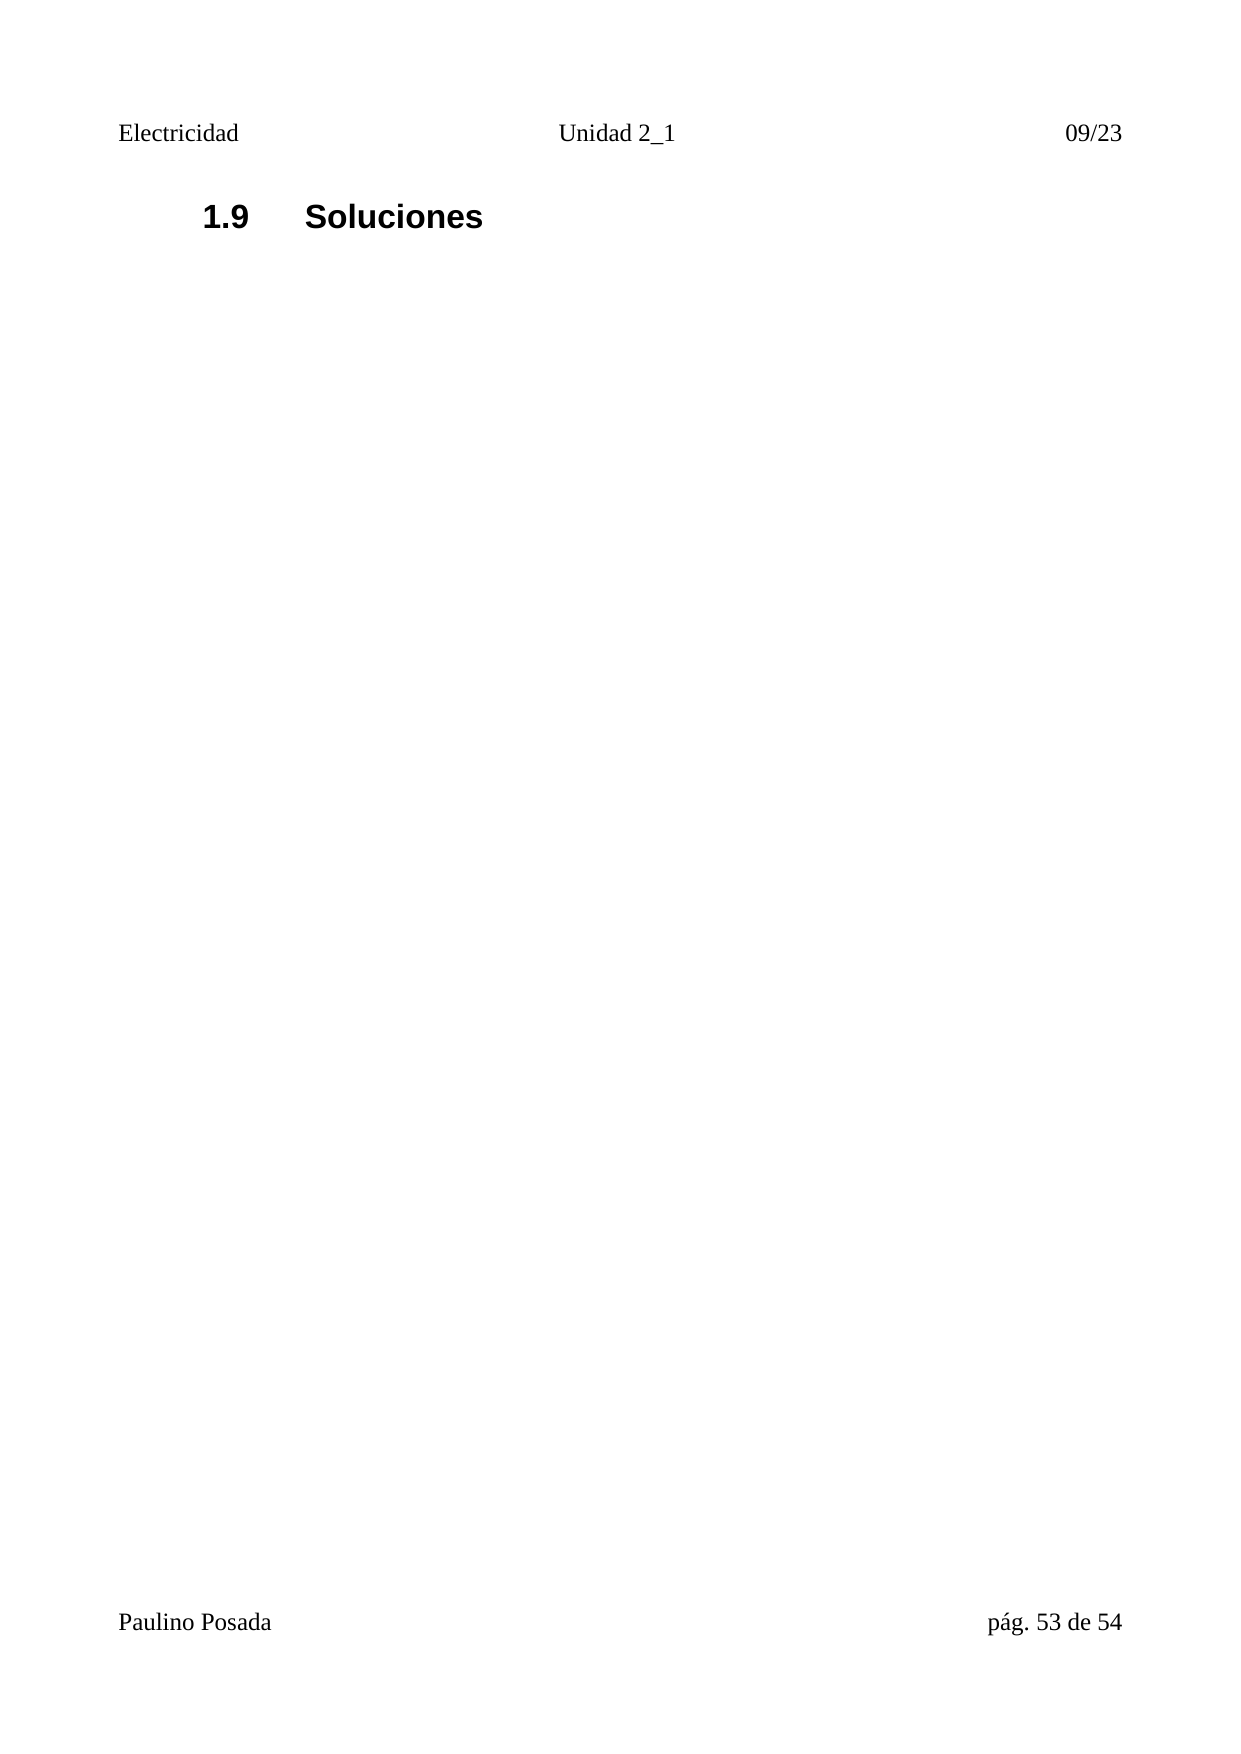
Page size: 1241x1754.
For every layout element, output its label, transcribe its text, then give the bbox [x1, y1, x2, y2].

subtitle Soluciones [193, 197, 1122, 236]
